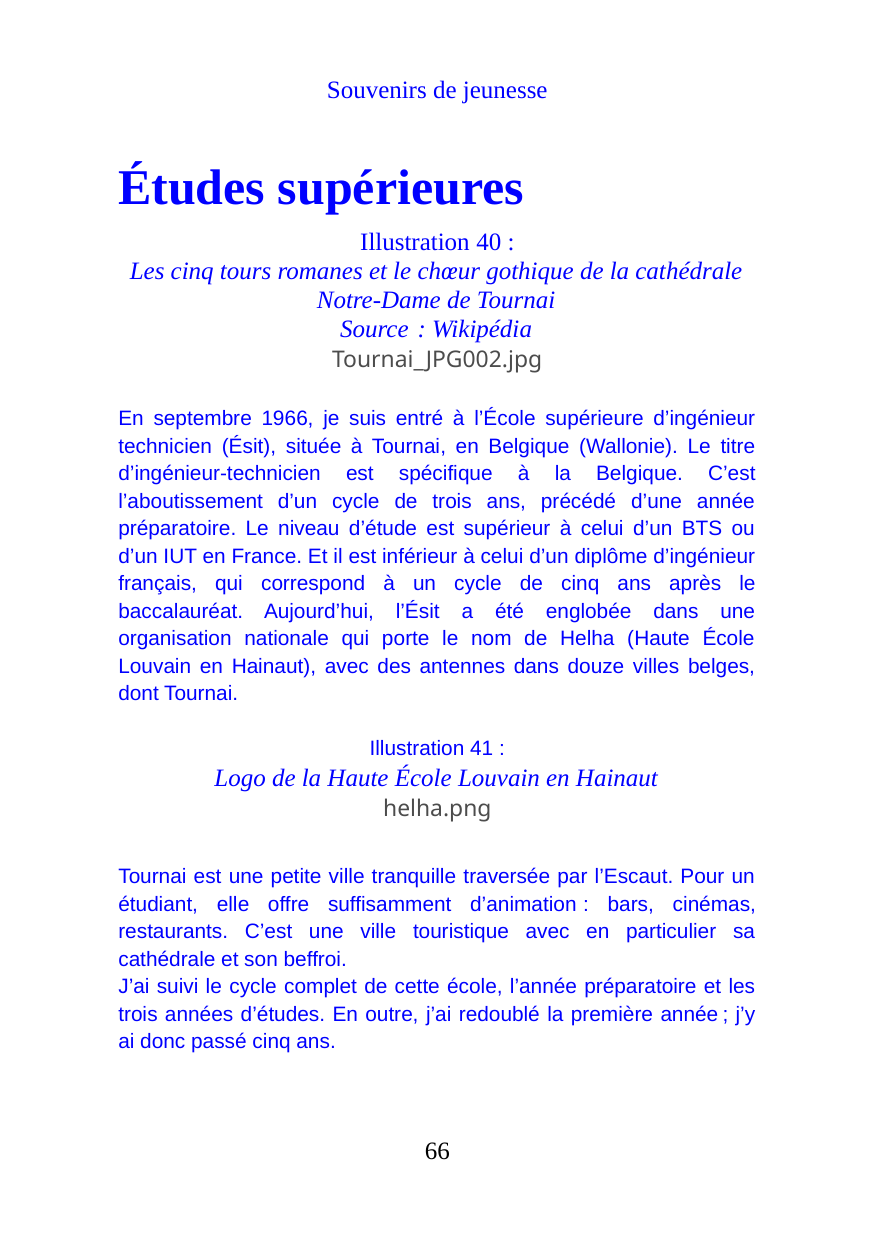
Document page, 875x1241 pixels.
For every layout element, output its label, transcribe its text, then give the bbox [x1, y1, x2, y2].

text En septembre 1966, je suis entré à l’École supérieure d’ingénieur technicien (Ésit), située à Tournai, en Belgique (Wallonie). Le titre d’ingénieur-technicien est spécifique à la Belgique. C’est l’aboutissement d’un cycle de trois ans, précédé d’une année préparatoire. Le niveau d’étude est supérieur à celui d’un BTS ou d’un IUT en France. Et il est inférieur à celui d’un diplôme d’ingénieur français, qui correspond à un cycle de cinq ans après le baccalauréat. Aujourd’hui, l’Ésit a été englobée dans une organisation nationale qui porte le nom de Helha (Haute École Louvain en Hainaut), avec des antennes dans douze villes belges, dont Tournai. [118, 406, 756, 705]
text Tournai est une petite ville tranquille traversée par l’Escaut. Pour un étudiant, elle offre suffisamment d’animation : bars, cinémas, restaurants. C’est une ville touristique avec en particulier sa cathédrale et son beffroi. [118, 864, 756, 971]
text Logo de la Haute École Louvain en Hainaut [118, 763, 756, 792]
text Illustration 40 : [118, 227, 756, 256]
text Source : Wikipédia [118, 314, 756, 342]
subtitle Études supérieures [118, 157, 756, 215]
text helha.png [118, 792, 756, 823]
text Illustration 41 : [118, 736, 756, 760]
text Les cinq tours romanes et le chœur gothique de la cathédrale Notre-Dame de Tournai [118, 256, 756, 314]
text J’ai suivi le cycle complet de cette école, l’année préparatoire et les trois années d’études. En outre, j’ai redoublé la première année ; j’y ai donc passé cinq ans. [118, 974, 756, 1053]
text Tournai_JPG002.jpg [118, 342, 756, 374]
